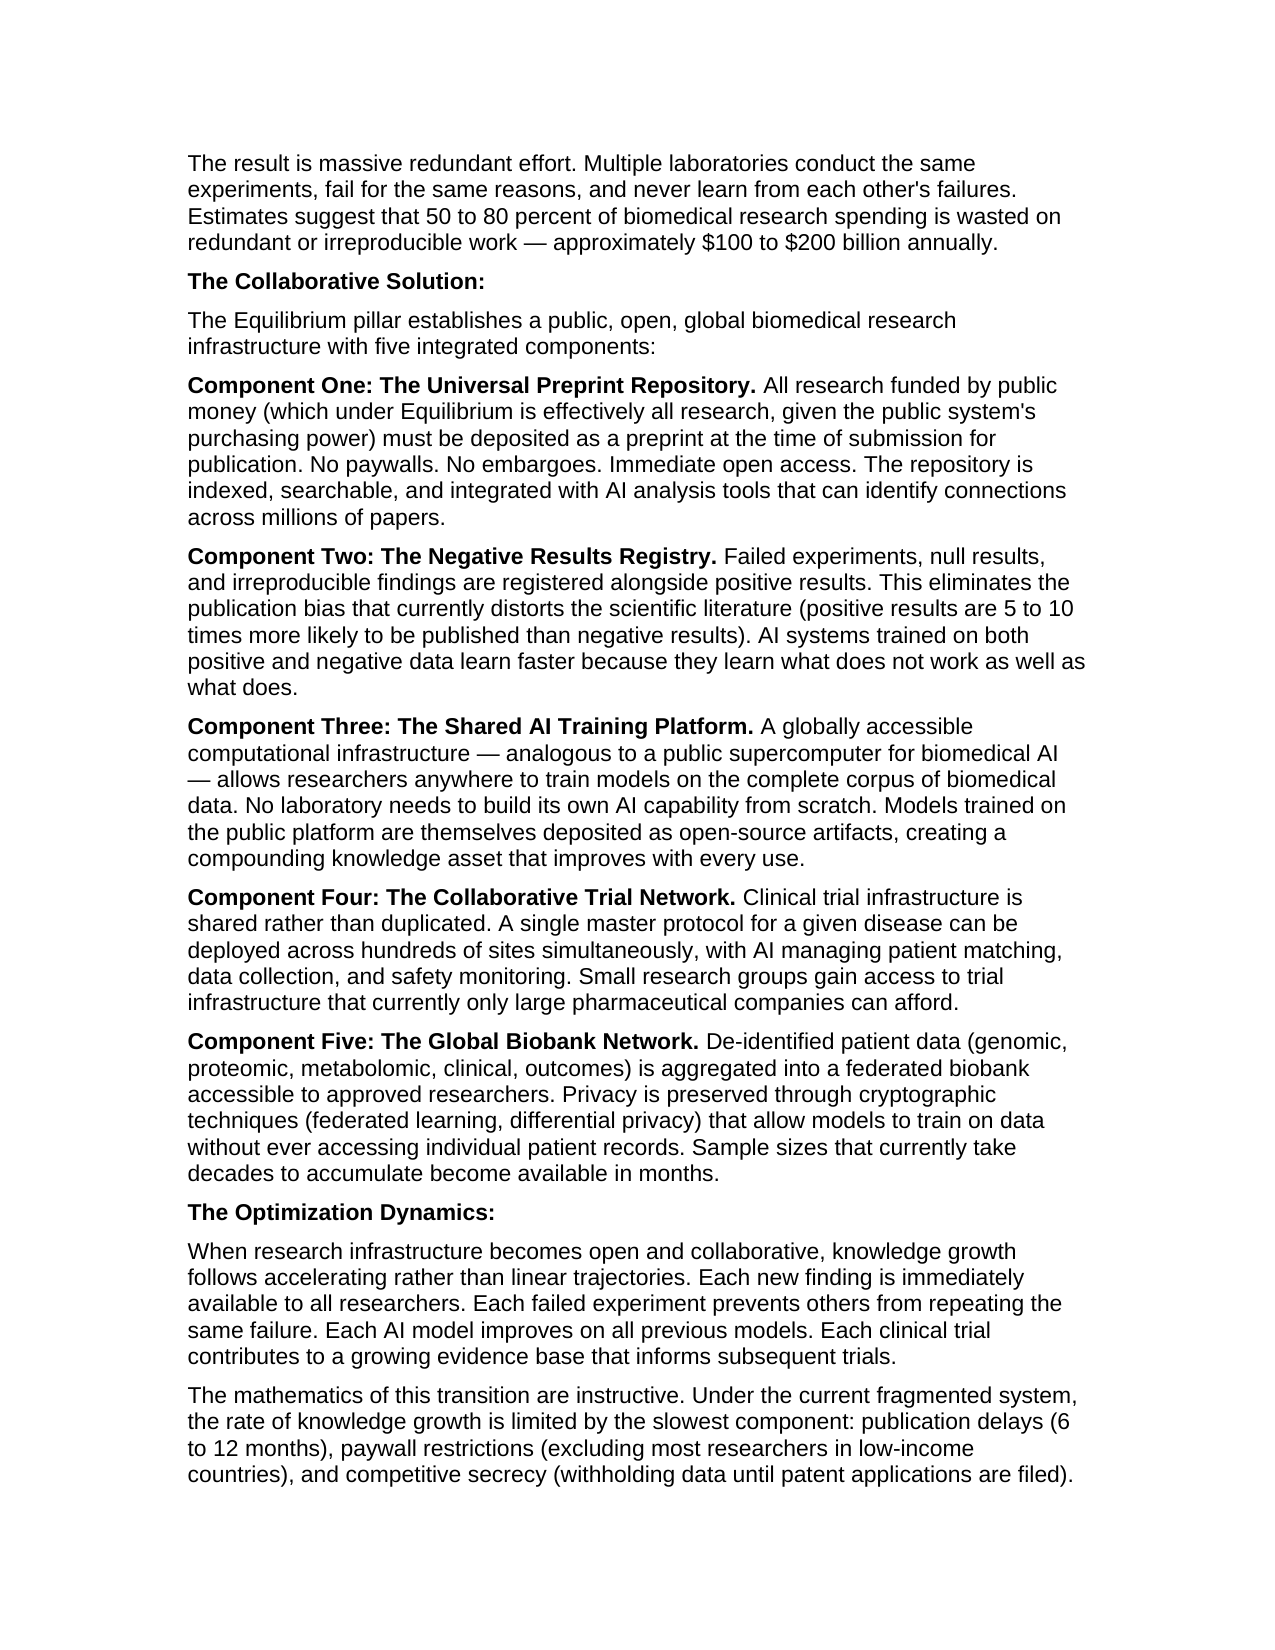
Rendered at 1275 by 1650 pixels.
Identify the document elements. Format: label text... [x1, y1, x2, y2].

text The Equilibrium pillar establishes a public, open, global biomedical research infrastructure with five integrated components: [187, 307, 1087, 359]
text The Optimization Dynamics: [187, 1199, 1087, 1225]
text Component Five: The Global Biobank Network. De-identified patient data (genomic, proteomic, metabolomic, clinical, outcomes) is aggregated into a federated biobank accessible to approved researchers. Privacy is preserved through cryptographic techniques (federated learning, differential privacy) that allow models to train on data without ever accessing individual patient records. Sample sizes that currently take decades to accumulate become available in months. [187, 1028, 1087, 1186]
text Component Three: The Shared AI Training Platform. A globally accessible computational infrastructure — analogous to a public supercomputer for biomedical AI — allows researchers anywhere to train models on the complete corpus of biomedical data. No laboratory needs to build its own AI capability from scratch. Models trained on the public platform are themselves deposited as open-source artifacts, creating a compounding knowledge asset that improves with every use. [187, 713, 1087, 871]
text Component Four: The Collaborative Trial Network. Clinical trial infrastructure is shared rather than duplicated. A single master protocol for a given disease can be deployed across hundreds of sites simultaneously, with AI managing patient matching, data collection, and safety monitoring. Small research groups gain access to trial infrastructure that currently only large pharmaceutical companies can afford. [187, 884, 1087, 1016]
text Component Two: The Negative Results Registry. Failed experiments, null results, and irreproducible findings are registered alongside positive results. This eliminates the publication bias that currently distorts the scientific literature (positive results are 5 to 10 times more likely to be published than negative results). AI systems trained on both positive and negative data learn faster because they learn what does not work as well as what does. [187, 543, 1087, 701]
text Component One: The Universal Preprint Repository. All research funded by public money (which under Equilibrium is effectively all research, given the public system's purchasing power) must be deposited as a preprint at the time of submission for publication. No paywalls. No embargoes. Immediate open access. The repository is indexed, searchable, and integrated with AI analysis tools that can identify connections across millions of papers. [187, 372, 1087, 530]
text When research infrastructure becomes open and collaborative, knowledge growth follows accelerating rather than linear trajectories. Each new finding is immediately available to all researchers. Each failed experiment prevents others from repeating the same failure. Each AI model improves on all previous models. Each clinical trial contributes to a growing evidence base that informs subsequent trials. [187, 1238, 1087, 1369]
text The result is massive redundant effort. Multiple laboratories conduct the same experiments, fail for the same reasons, and never learn from each other's failures. Estimates suggest that 50 to 80 percent of biomedical research spending is wasted on redundant or irreproducible work — approximately $100 to $200 billion annually. [187, 150, 1087, 255]
text The mathematics of this transition are instructive. Under the current fragmented system, the rate of knowledge growth is limited by the slowest component: publication delays (6 to 12 months), paywall restrictions (excluding most researchers in low-income countries), and competitive secrecy (withholding data until patent applications are filed). [187, 1382, 1087, 1487]
text The Collaborative Solution: [187, 268, 1087, 294]
